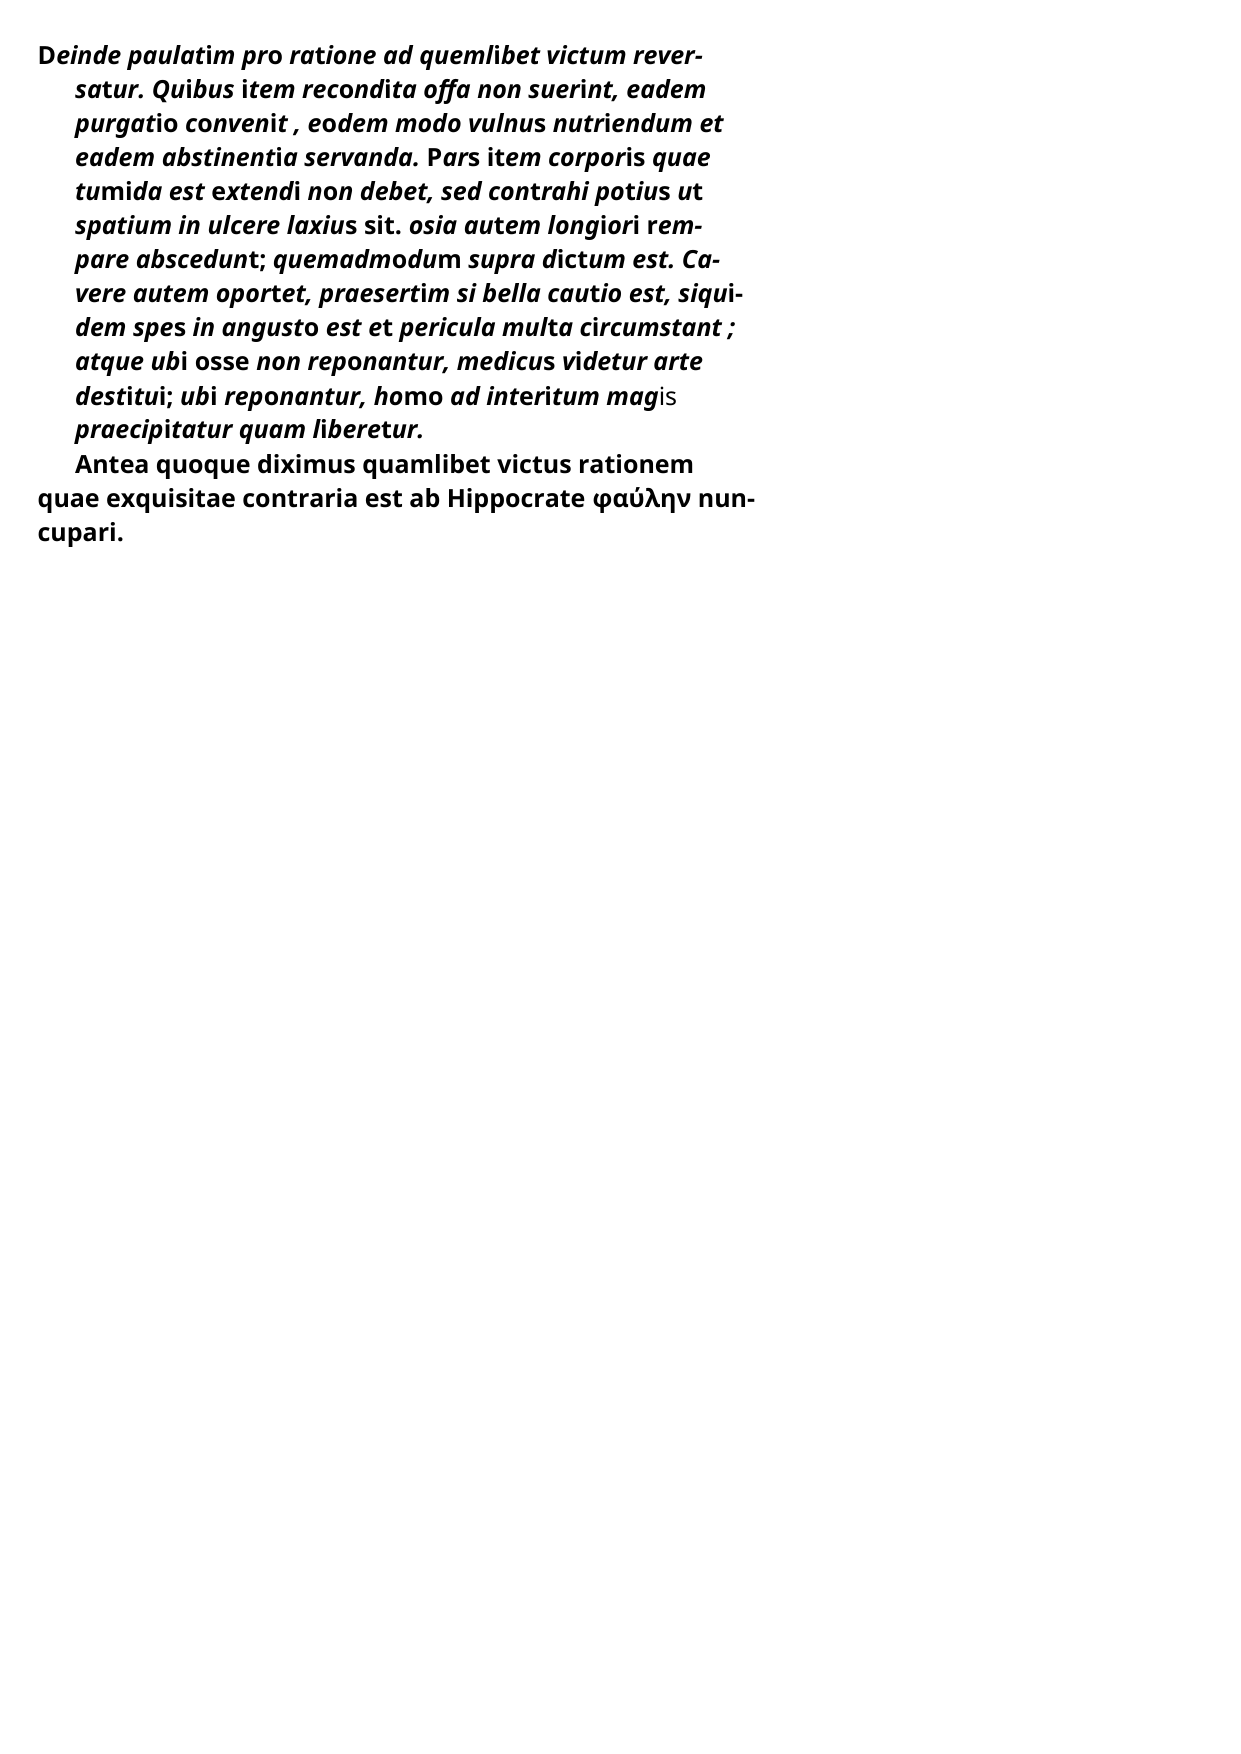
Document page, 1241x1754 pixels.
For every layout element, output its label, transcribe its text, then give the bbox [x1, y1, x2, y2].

text Antea quoque diximus quamlibet victus rationem quae exquisitae contraria est ab Hippocrate φαύλην nun- cupari. [37, 446, 1203, 548]
text Deinde paulatim pro ratione ad quemlibet victum rever- satur. Quibus item recondita offa non suerint, eadem purgatio convenit , eodem modo vulnus nutriendum et eadem abstinentia servanda. Pars item corporis quae tumida est extendi non debet, sed contrahi potius ut spatium in ulcere laxius sit. osia autem longiori rem- pare abscedunt; quemadmodum supra dictum est. Ca- vere autem oportet, praesertim si bella cautio est, siqui- dem spes in angusto est et pericula multa circumstant ; atque ubi osse non reponantur, medicus videtur arte destitui; ubi reponantur, homo ad interitum magis praecipitatur quam liberetur. [37, 37, 1203, 446]
